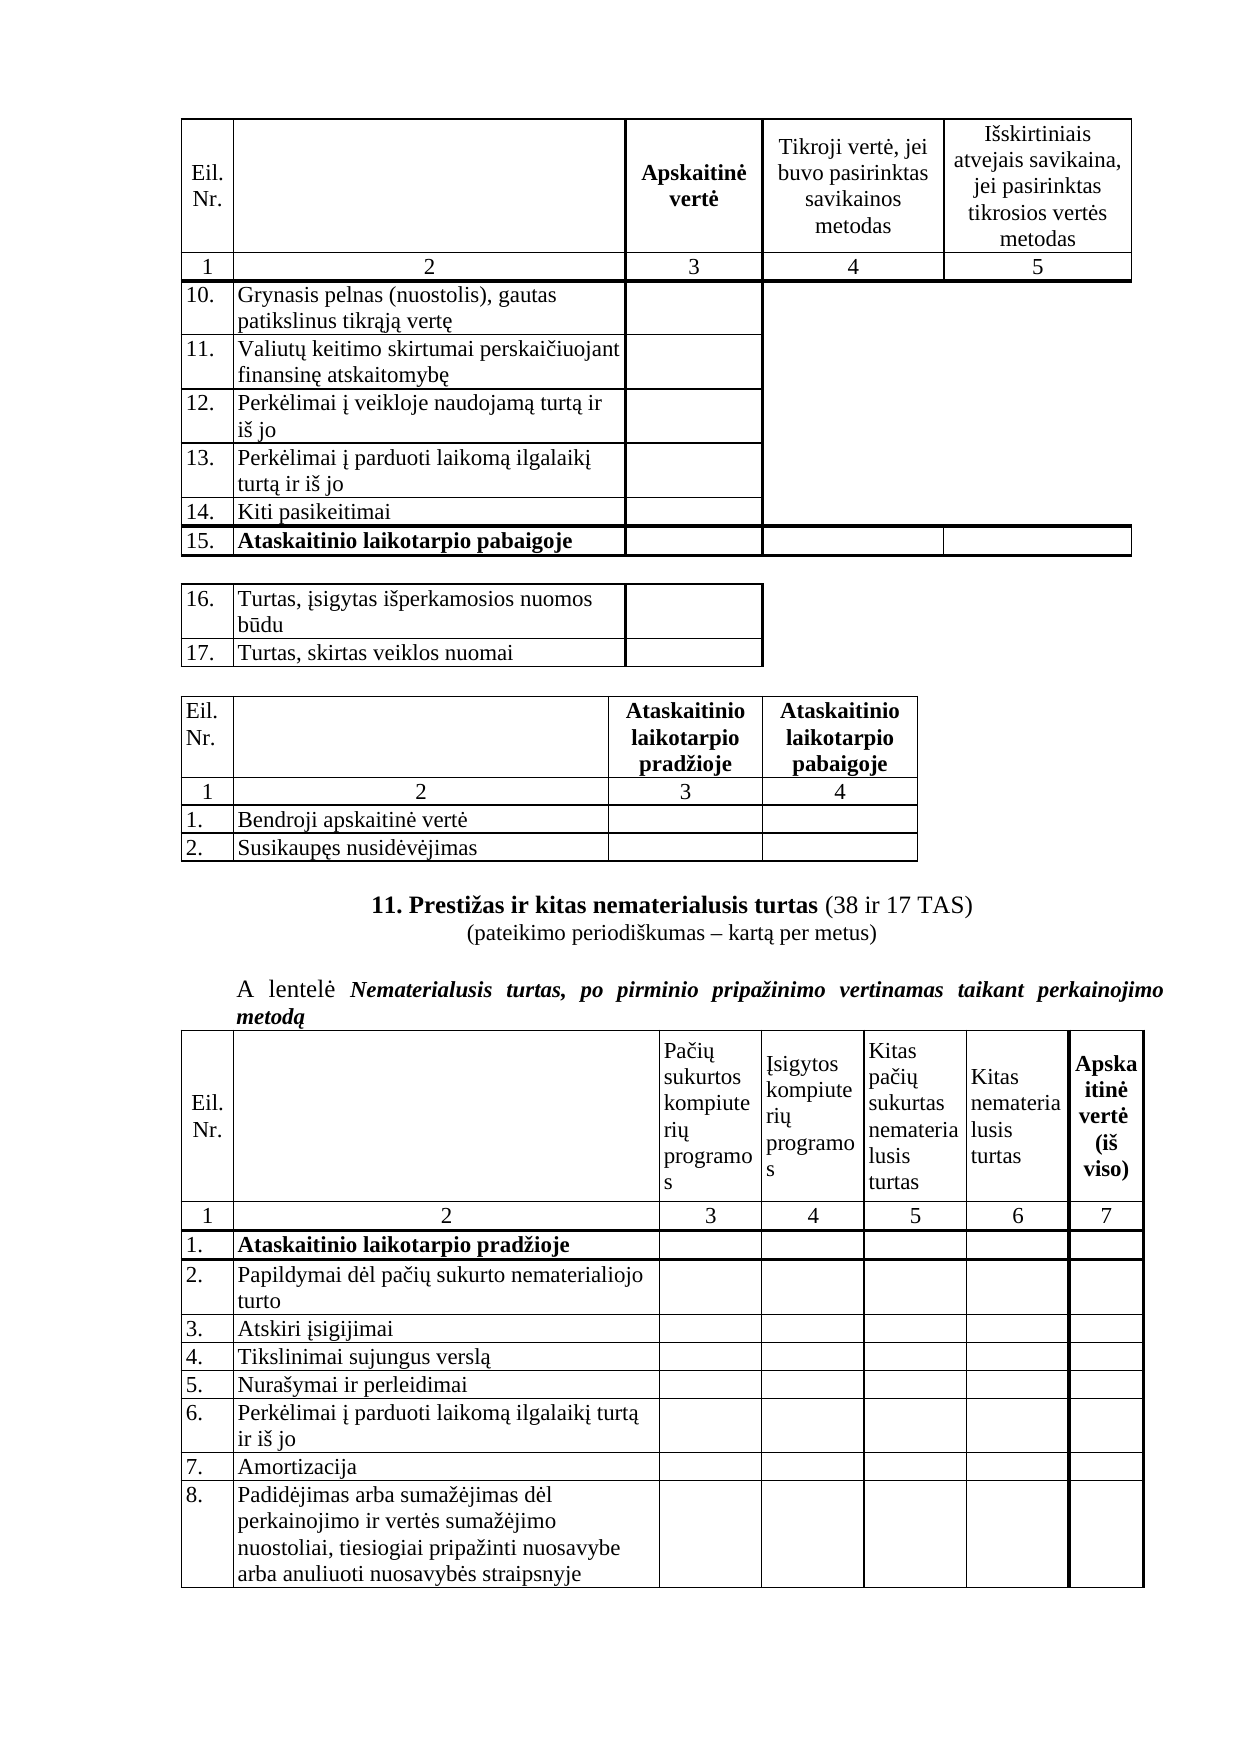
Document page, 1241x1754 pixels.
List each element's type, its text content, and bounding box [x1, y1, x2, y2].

table_cell [660, 1343, 761, 1369]
table_cell 7. [182, 1453, 233, 1480]
table_cell Amortizacija [234, 1453, 659, 1480]
table_cell [865, 1261, 966, 1314]
table_cell Ataskaitinio laikotarpio pradžioje [234, 1232, 659, 1258]
table_cell [865, 1232, 966, 1258]
table_header [234, 120, 624, 251]
table_cell [865, 1315, 966, 1342]
table_cell [762, 1371, 863, 1397]
table_cell 16. [182, 585, 233, 638]
table_cell [764, 334, 1131, 388]
table_header Ataskaitinio laikotarpio pradžioje [609, 697, 762, 776]
table_cell Perkėlimai į veikloje naudojamą turtą ir iš jo [234, 390, 624, 442]
table_cell [627, 283, 761, 334]
table_cell 2 [234, 253, 624, 279]
table_cell [967, 1232, 1067, 1258]
table_cell Perkėlimai į parduoti laikomą ilgalaikį turtą ir iš jo [234, 1399, 659, 1452]
table_cell [627, 585, 761, 638]
table_cell 4 [764, 253, 943, 279]
table_cell Bendroji apskaitinė vertė [234, 806, 608, 832]
table_header [234, 697, 608, 776]
table_cell [627, 639, 761, 666]
table_cell [764, 388, 1131, 442]
table_header Tikroji vertė, jei buvo pasirinktas savikainos metodas [764, 120, 943, 251]
table_cell 10. [182, 283, 233, 334]
table_header Kitas nematerialusis turtas [967, 1031, 1067, 1201]
table_cell 1 [182, 253, 233, 279]
table_cell 1 [182, 778, 233, 804]
table_cell [764, 528, 943, 554]
table_cell [763, 834, 917, 860]
table_cell [764, 283, 1131, 334]
table_cell [627, 390, 761, 442]
table_cell [627, 498, 761, 524]
table_cell 6 [967, 1202, 1067, 1228]
table_cell [1071, 1371, 1142, 1397]
table_cell Atskiri įsigijimai [234, 1315, 659, 1342]
table_cell Kiti pasikeitimai [234, 498, 624, 524]
table_cell 5 [865, 1202, 966, 1228]
table_cell 7 [1071, 1202, 1142, 1228]
table_cell [181, 557, 233, 583]
table_cell [627, 444, 761, 496]
table_header Eil. Nr. [182, 697, 233, 776]
table_cell 1 [182, 1202, 233, 1228]
table_cell [967, 1399, 1067, 1452]
table_cell 14. [182, 498, 233, 524]
table_cell [764, 442, 1131, 496]
table_cell [660, 1453, 761, 1480]
text 11. Prestižas ir kitas nematerialusis turtas (38 ir 17 TAS) [177, 891, 1167, 919]
table_cell 4. [182, 1343, 233, 1369]
table_header [918, 696, 1131, 860]
table_header Eil. Nr. [182, 1031, 233, 1201]
table_cell [967, 1453, 1067, 1480]
table_cell [967, 1343, 1067, 1369]
table_cell [762, 1399, 863, 1452]
table_cell Valiutų keitimo skirtumai perskaičiuojant finansinę atskaitomybę [234, 335, 624, 388]
table_cell [762, 1315, 863, 1342]
table_cell 5. [182, 1371, 233, 1397]
table_cell [944, 528, 1131, 554]
table_cell [660, 1399, 761, 1452]
table_header Apskaitinė vertė (iš viso) [1071, 1031, 1142, 1201]
table_cell [609, 834, 762, 860]
table_cell Grynasis pelnas (nuostolis), gautas patikslinus tikrąją vertę [234, 283, 624, 334]
table_cell 13. [182, 444, 233, 496]
table_cell 3 [627, 253, 761, 279]
table_cell 2 [234, 778, 608, 804]
table_cell 2. [182, 834, 233, 860]
table_header [234, 1031, 659, 1201]
table_cell 8. [182, 1481, 233, 1587]
table_cell [967, 1315, 1067, 1342]
table_cell [762, 1261, 863, 1314]
table_cell [1071, 1453, 1142, 1480]
table_cell [967, 1481, 1067, 1587]
table_cell [865, 1371, 966, 1397]
table_cell [865, 1399, 966, 1452]
table_cell [762, 1232, 863, 1258]
table_cell 1. [182, 806, 233, 832]
table_cell [764, 496, 1131, 524]
table_cell [764, 638, 1131, 666]
table_cell 1. [182, 1232, 233, 1258]
table_cell [967, 1261, 1067, 1314]
table_cell [233, 557, 762, 583]
table_cell [1071, 1315, 1142, 1342]
table_cell [660, 1261, 761, 1314]
table_cell Papildymai dėl pačių sukurto nematerialiojo turto [234, 1261, 659, 1314]
table_header Ataskaitinio laikotarpio pabaigoje [763, 697, 917, 776]
table_cell Perkėlimai į parduoti laikomą ilgalaikį turtą ir iš jo [234, 444, 624, 496]
table_cell 5 [945, 253, 1131, 279]
table_cell [660, 1371, 761, 1397]
table_cell [967, 1371, 1067, 1397]
table_cell [660, 1481, 761, 1587]
table_cell [609, 806, 762, 832]
table_cell [865, 1343, 966, 1369]
table_cell Nurašymai ir perleidimai [234, 1371, 659, 1397]
table_cell [1071, 1232, 1142, 1258]
table_header Pačių sukurtos kompiuterių programos [660, 1031, 761, 1201]
table_cell [660, 1232, 761, 1258]
table_cell 3. [182, 1315, 233, 1342]
table_cell 17. [182, 639, 233, 666]
table_cell 4 [763, 778, 917, 804]
table_cell [1071, 1343, 1142, 1369]
table_cell 4 [762, 1202, 863, 1228]
table_cell Turtas, įsigytas išperkamosios nuomos būdu [234, 585, 624, 638]
table_cell [865, 1453, 966, 1480]
table_cell [1071, 1399, 1142, 1452]
table_cell [762, 1343, 863, 1369]
table_cell [764, 583, 1131, 638]
table_cell [763, 806, 917, 832]
table_cell [762, 557, 1131, 583]
table_cell [865, 1481, 966, 1587]
table_header Įsigytos kompiuterių programos [762, 1031, 863, 1201]
table_cell 2. [182, 1261, 233, 1314]
table_cell Susikaupęs nusidėvėjimas [234, 834, 608, 860]
table_cell [762, 1481, 863, 1587]
table_cell Tikslinimai sujungus verslą [234, 1343, 659, 1369]
table_cell [627, 528, 761, 554]
table_cell 3 [660, 1202, 761, 1228]
table_header Eil. Nr. [182, 120, 233, 251]
table_cell Padidėjimas arba sumažėjimas dėl perkainojimo ir vertės sumažėjimo nuostoliai, tiesiogiai pripažinti nuosavybe arba anuliuoti nuosavybės straipsnyje [234, 1481, 659, 1587]
table_header Išskirtiniais atvejais savikaina, jei pasirinktas tikrosios vertės metodas [945, 120, 1131, 251]
table_cell [627, 335, 761, 388]
text A lentelė Nematerialusis turtas, po pirminio pripažinimo vertinamas taikant perkainojimo metodą [236, 974, 1167, 1029]
table_cell [660, 1315, 761, 1342]
table_cell 3 [609, 778, 762, 804]
table_cell 6. [182, 1399, 233, 1452]
table_header Kitas pačių sukurtas nematerialusis turtas [865, 1031, 966, 1201]
table_cell Turtas, skirtas veiklos nuomai [234, 639, 624, 666]
table_cell [1071, 1261, 1142, 1314]
table_cell 2 [234, 1202, 659, 1228]
table_cell [1071, 1481, 1142, 1587]
table_header Apskaitinė vertė [627, 120, 761, 251]
table_cell 15. [182, 528, 233, 554]
table_cell Ataskaitinio laikotarpio pabaigoje [234, 528, 624, 554]
table_cell 11. [182, 335, 233, 388]
text (pateikimo periodiškumas – kartą per metus) [177, 919, 1167, 946]
table_cell 12. [182, 390, 233, 442]
table_cell [762, 1453, 863, 1480]
